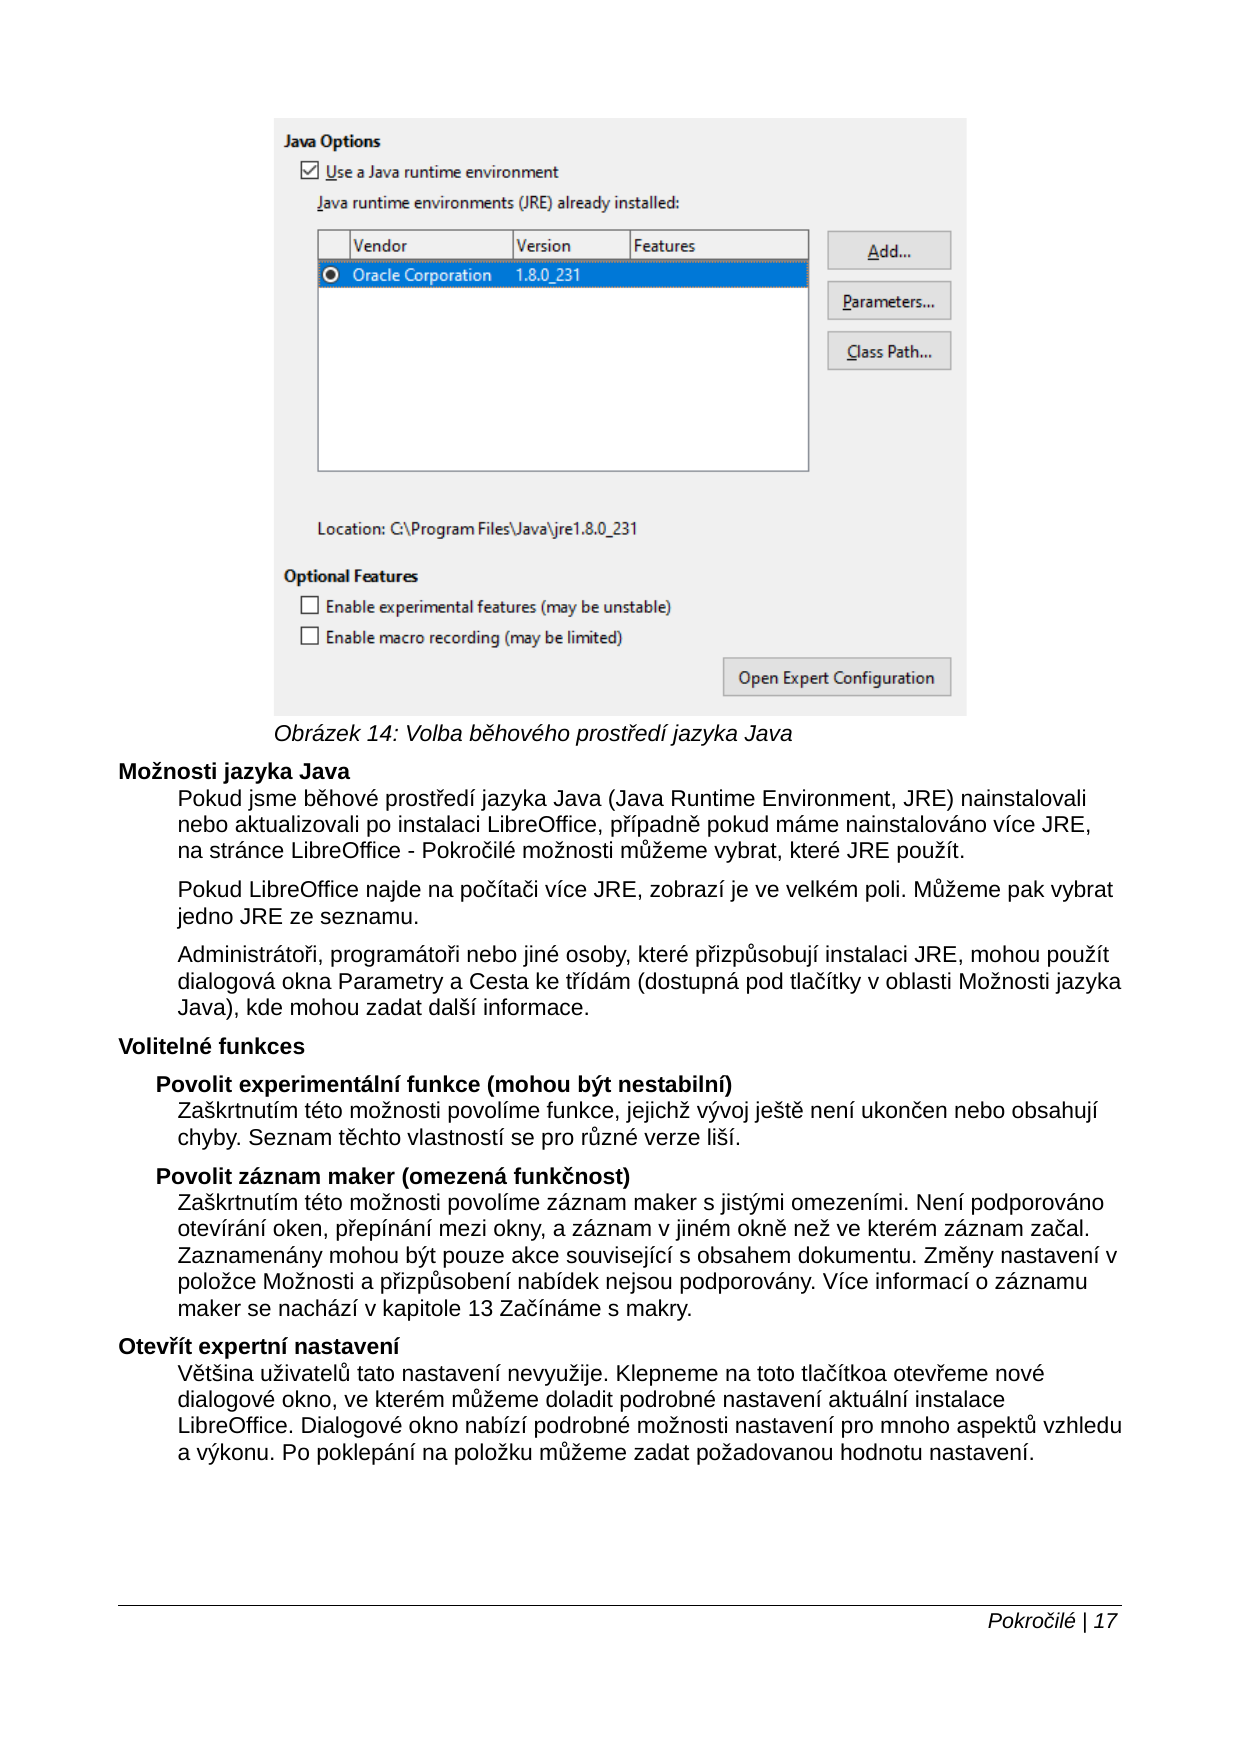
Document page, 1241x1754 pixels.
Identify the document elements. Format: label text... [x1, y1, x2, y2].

text Většina uživatelů tato nastavení nevyužije. Klepneme na toto tlačítkoa otevřeme nové dialogové okno, ve kterém můžeme doladit podrobné nastavení aktuální instalace LibreOffice. Dialogové okno nabízí podrobné možnosti nastavení pro mnoho aspektů vzhledu a výkonu. Po poklepání na položku můžeme zadat požadovanou hodnotu nastavení. [177, 1360, 1122, 1465]
text Zaškrtnutím této možnosti povolíme záznam maker s jistými omezeními. Není podporováno otevírání oken, přepínání mezi okny, a záznam v jiném okně než ve kterém záznam začal. Zaznamenány mohou být pouze akce související s obsahem dokumentu. Změny nastavení v položce Možnosti a přizpůsobení nabídek nejsou podporovány. Více informací o záznamu maker se nachází v kapitole 13 Začínáme s makry. [177, 1189, 1122, 1321]
text Volitelné funkces [118, 1033, 1122, 1059]
text Možnosti jazyka Java [118, 758, 1122, 785]
text Pokud jsme běhové prostředí jazyka Java (Java Runtime Environment, JRE) nainstalovali nebo aktualizovali po instalaci LibreOffice, případně pokud máme nainstalováno více JRE, na stránce LibreOffice - Pokročilé možnosti můžeme vybrat, které JRE použít. [177, 785, 1122, 864]
text Pokud LibreOffice najde na počítači více JRE, zobrazí je ve velkém poli. Můžeme pak vybrat jedno JRE ze seznamu. [177, 876, 1122, 929]
picture [273, 118, 967, 716]
text Povolit záznam maker (omezená funkčnost) [156, 1163, 1122, 1189]
text Zaškrtnutím této možnosti povolíme funkce, jejichž vývoj ještě není ukončen nebo obsahují chyby. Seznam těchto vlastností se pro různé verze liší. [177, 1097, 1122, 1150]
text Administrátoři, programátoři nebo jiné osoby, které přizpůsobují instalaci JRE, mohou použít dialogová okna Parametry a Cesta ke třídám (dostupná pod tlačítky v oblasti Možnosti jazyka Java), kde mohou zadat další informace. [177, 941, 1122, 1021]
text Obrázek 14: Volba běhového prostředí jazyka Java [274, 716, 967, 746]
text Otevřít expertní nastavení [118, 1333, 1122, 1360]
text Povolit experimentální funkce (mohou být nestabilní) [156, 1071, 1122, 1097]
